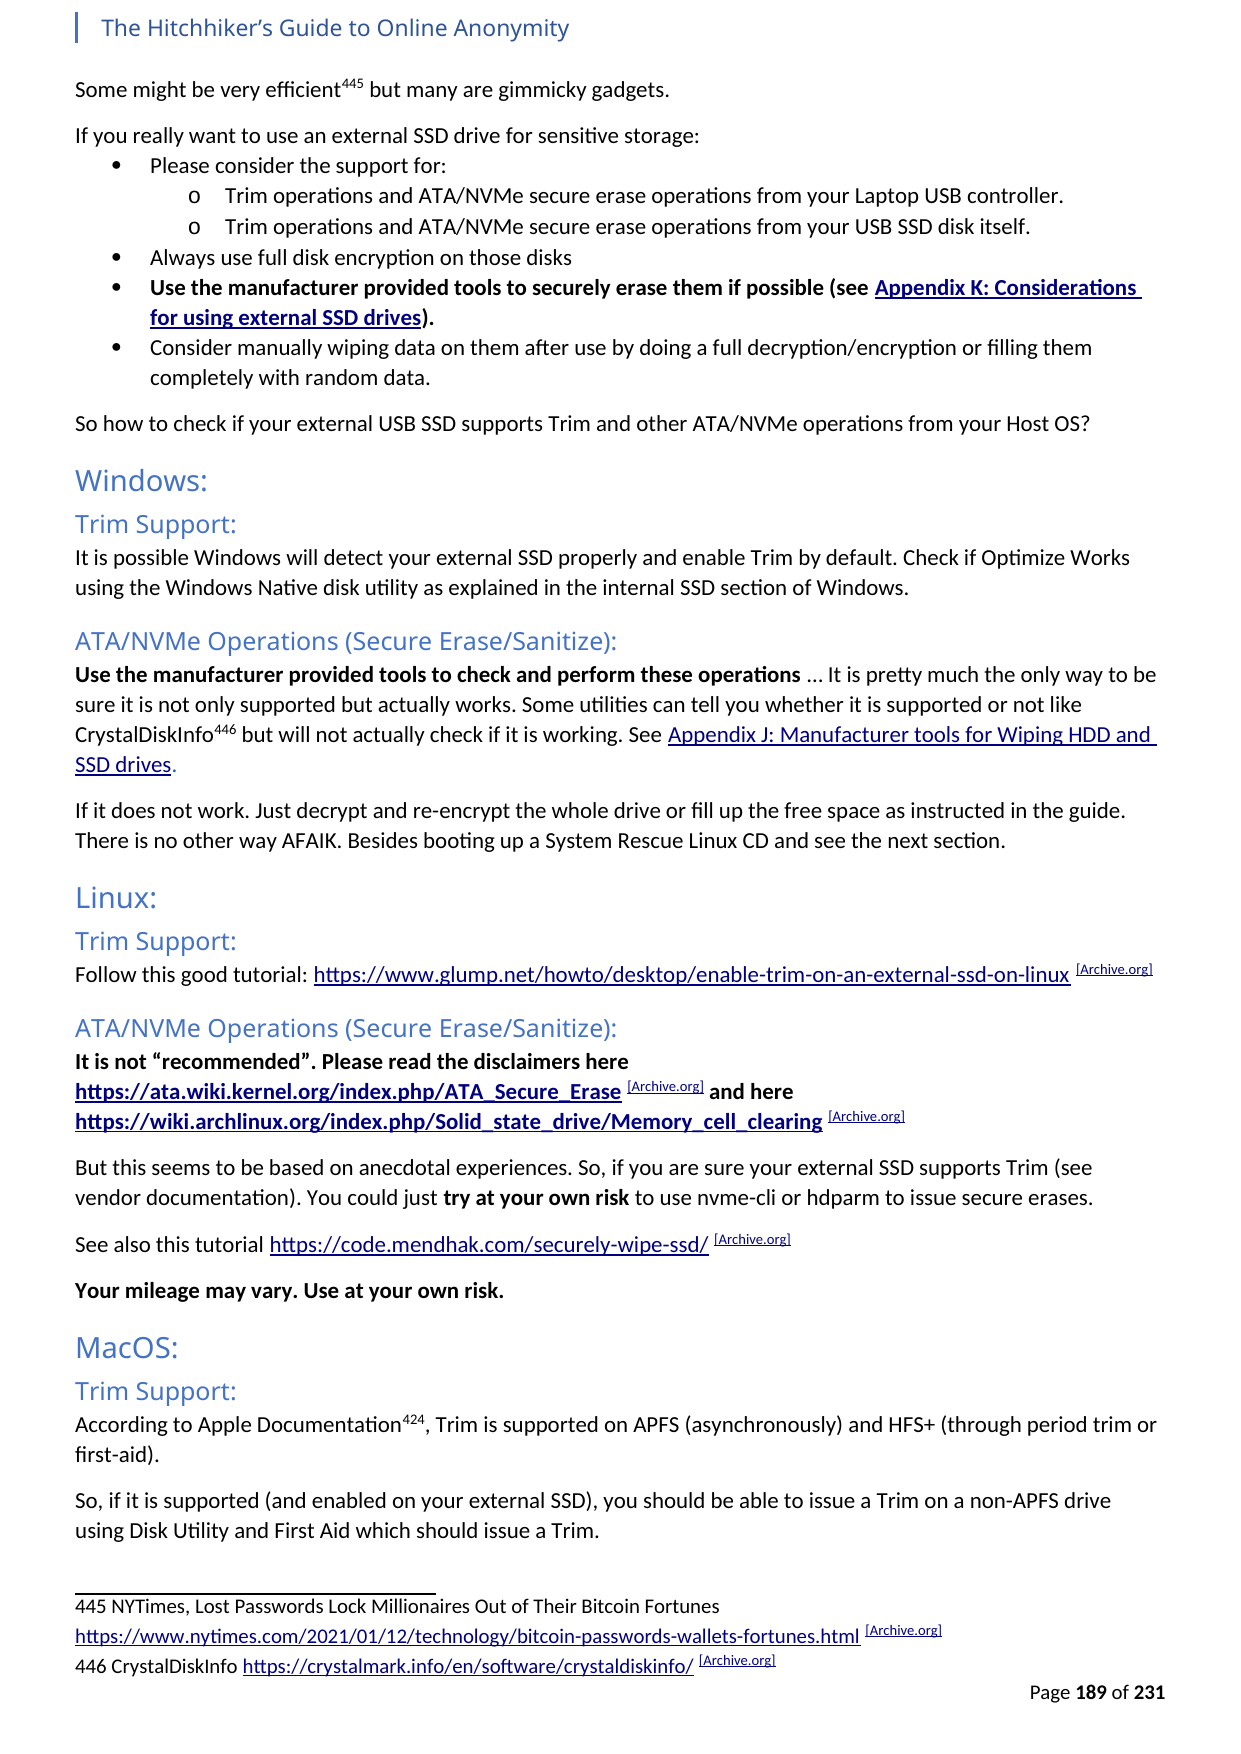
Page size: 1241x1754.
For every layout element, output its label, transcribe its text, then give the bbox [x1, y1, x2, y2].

list Use the manufacturer provided tools to securely erase them if possible (see Appendix K: Considerations for using external SSD drives). [112, 273, 1165, 331]
text According to Apple Documentation424, Trim is supported on APFS (asynchronously) and HFS+ (through period trim or first-aid). [75, 1410, 1165, 1468]
subtitle MacOS: [75, 1327, 1165, 1367]
text Your mileage may vary. Use at your own risk. [75, 1276, 1165, 1304]
text Use the manufacturer provided tools to check and perform these operations … It is pretty much the only way to be sure it is not only supported but actually works. Some utilities can tell you whether it is supported or not like CrystalDiskInfo but will not actually check if it is working. See Appendix J: Manufacturer tools for Wiping HDD and SSD drives. [75, 660, 1165, 778]
text If it does not work. Just decrypt and re-encrypt the whole drive or fill up the free space as instructed in the guide. There is no other way AFAIK. Besides booting up a System Rescue Linux CD and see the next section. [75, 796, 1165, 854]
text It is not “recommended”. Please read the disclaimers here https://ata.wiki.kernel.org/index.php/ATA_Secure_Erase [Archive.org] and here https://wiki.archlinux.org/index.php/Solid_state_drive/Memory_cell_clearing [Archive.org] [75, 1047, 1165, 1135]
text It is possible Windows will detect your external SSD properly and enable Trim by default. Check if Optimize Works using the Windows Native disk utility as explained in the internal SSD section of Windows. [75, 543, 1165, 601]
list Always use full disk encryption on those disks [112, 243, 1165, 271]
text NYTimes, Lost Passwords Lock Millionaires Out of Their Bitcoin Fortunes https://www.nytimes.com/2021/01/12/technology/bitcoin-passwords-wallets-fortunes.html [Archive.org] [75, 1594, 1165, 1649]
subtitle Linux: [75, 877, 1165, 917]
text If you really want to use an external SSD drive for sensitive storage: [75, 121, 1165, 149]
subtitle ATA/NVMe Operations (Secure Erase/Sanitize): [75, 624, 1165, 658]
text See also this tutorial https://code.mendhak.com/securely-wipe-ssd/ [Archive.org] [75, 1230, 1165, 1258]
text Some might be very efficient but many are gimmicky gadgets. [75, 75, 1165, 103]
list Please consider the support for: [112, 151, 1165, 179]
subtitle Trim Support: [75, 1374, 1165, 1408]
list Trim operations and ATA/NVMe secure erase operations from your Laptop USB controller. [187, 181, 1165, 210]
text So, if it is supported (and enabled on your external SSD), you should be able to issue a Trim on a non-APFS drive using Disk Utility and First Aid which should issue a Trim. [75, 1487, 1165, 1544]
text But this seems to be based on anecdotal experiences. So, if you are sure your external SSD supports Trim (see vendor documentation). You could just try at your own risk to use nvme-cli or hdparm to issue secure erases. [75, 1153, 1165, 1211]
subtitle ATA/NVMe Operations (Secure Erase/Sanitize): [75, 1011, 1165, 1045]
subtitle Trim Support: [75, 507, 1165, 541]
list Trim operations and ATA/NVMe secure erase operations from your USB SSD disk itself. [187, 212, 1165, 241]
subtitle Windows: [75, 460, 1165, 500]
text So how to check if your external USB SSD supports Trim and other ATA/NVMe operations from your Host OS? [75, 409, 1165, 438]
text Follow this good tutorial: https://www.glump.net/howto/desktop/enable-trim-on-an-external-ssd-on-linux [Archive.org] [75, 960, 1165, 988]
subtitle Trim Support: [75, 924, 1165, 958]
text CrystalDiskInfo https://crystalmark.info/en/software/crystaldiskinfo/ [Archive.org] [75, 1651, 1165, 1679]
list Consider manually wiping data on them after use by doing a full decryption/encryption or filling them completely with random data. [112, 333, 1165, 391]
